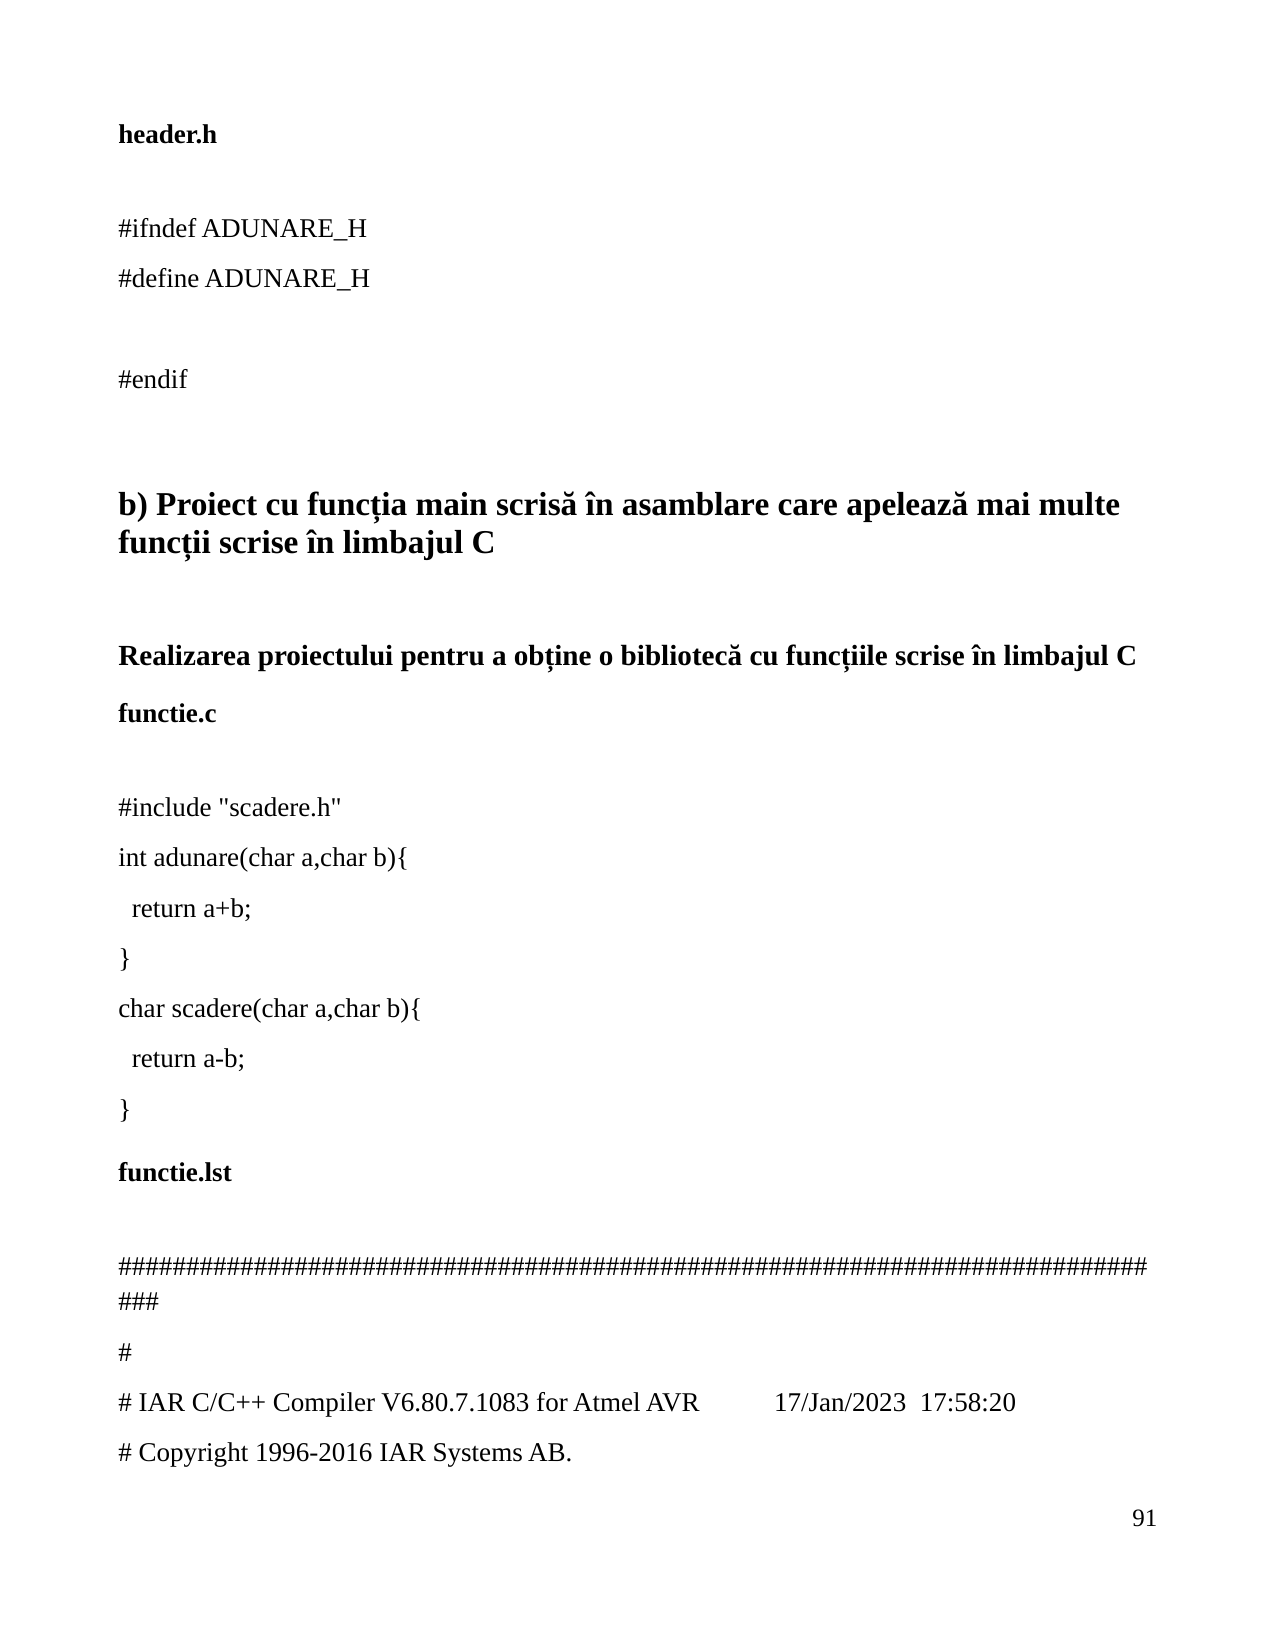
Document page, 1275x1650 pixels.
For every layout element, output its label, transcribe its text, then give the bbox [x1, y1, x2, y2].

subtitle Realizarea proiectului pentru a obține o bibliotecă cu funcțiile scrise în limbajul C [118, 638, 1157, 672]
text int adunare(char a,char b){ [118, 841, 1157, 872]
text } [118, 942, 1157, 973]
text # IAR C/C++ Compiler V6.80.7.1083 for Atmel AVR 17/Jan/2023 17:58:20 [118, 1386, 1157, 1417]
text return a+b; [118, 892, 1157, 923]
text #include "scadere.h" [118, 791, 1157, 822]
subtitle b) Proiect cu funcția main scrisă în asamblare care apelează mai multe funcții scrise în limbajul C [118, 484, 1157, 561]
text # [118, 1336, 1157, 1367]
subtitle functie.c [118, 697, 1157, 728]
subtitle functie.lst [118, 1156, 1157, 1187]
text ############################################################################### [118, 1250, 1157, 1317]
text } [118, 1093, 1157, 1124]
text return a-b; [118, 1043, 1157, 1074]
text char scadere(char a,char b){ [118, 992, 1157, 1023]
text #ifndef ADUNARE_H [118, 212, 1157, 243]
text #define ADUNARE_H [118, 262, 1157, 293]
text #endif [118, 363, 1157, 394]
subtitle header.h [118, 118, 1157, 149]
text # Copyright 1996-2016 IAR Systems AB. [118, 1436, 1157, 1467]
